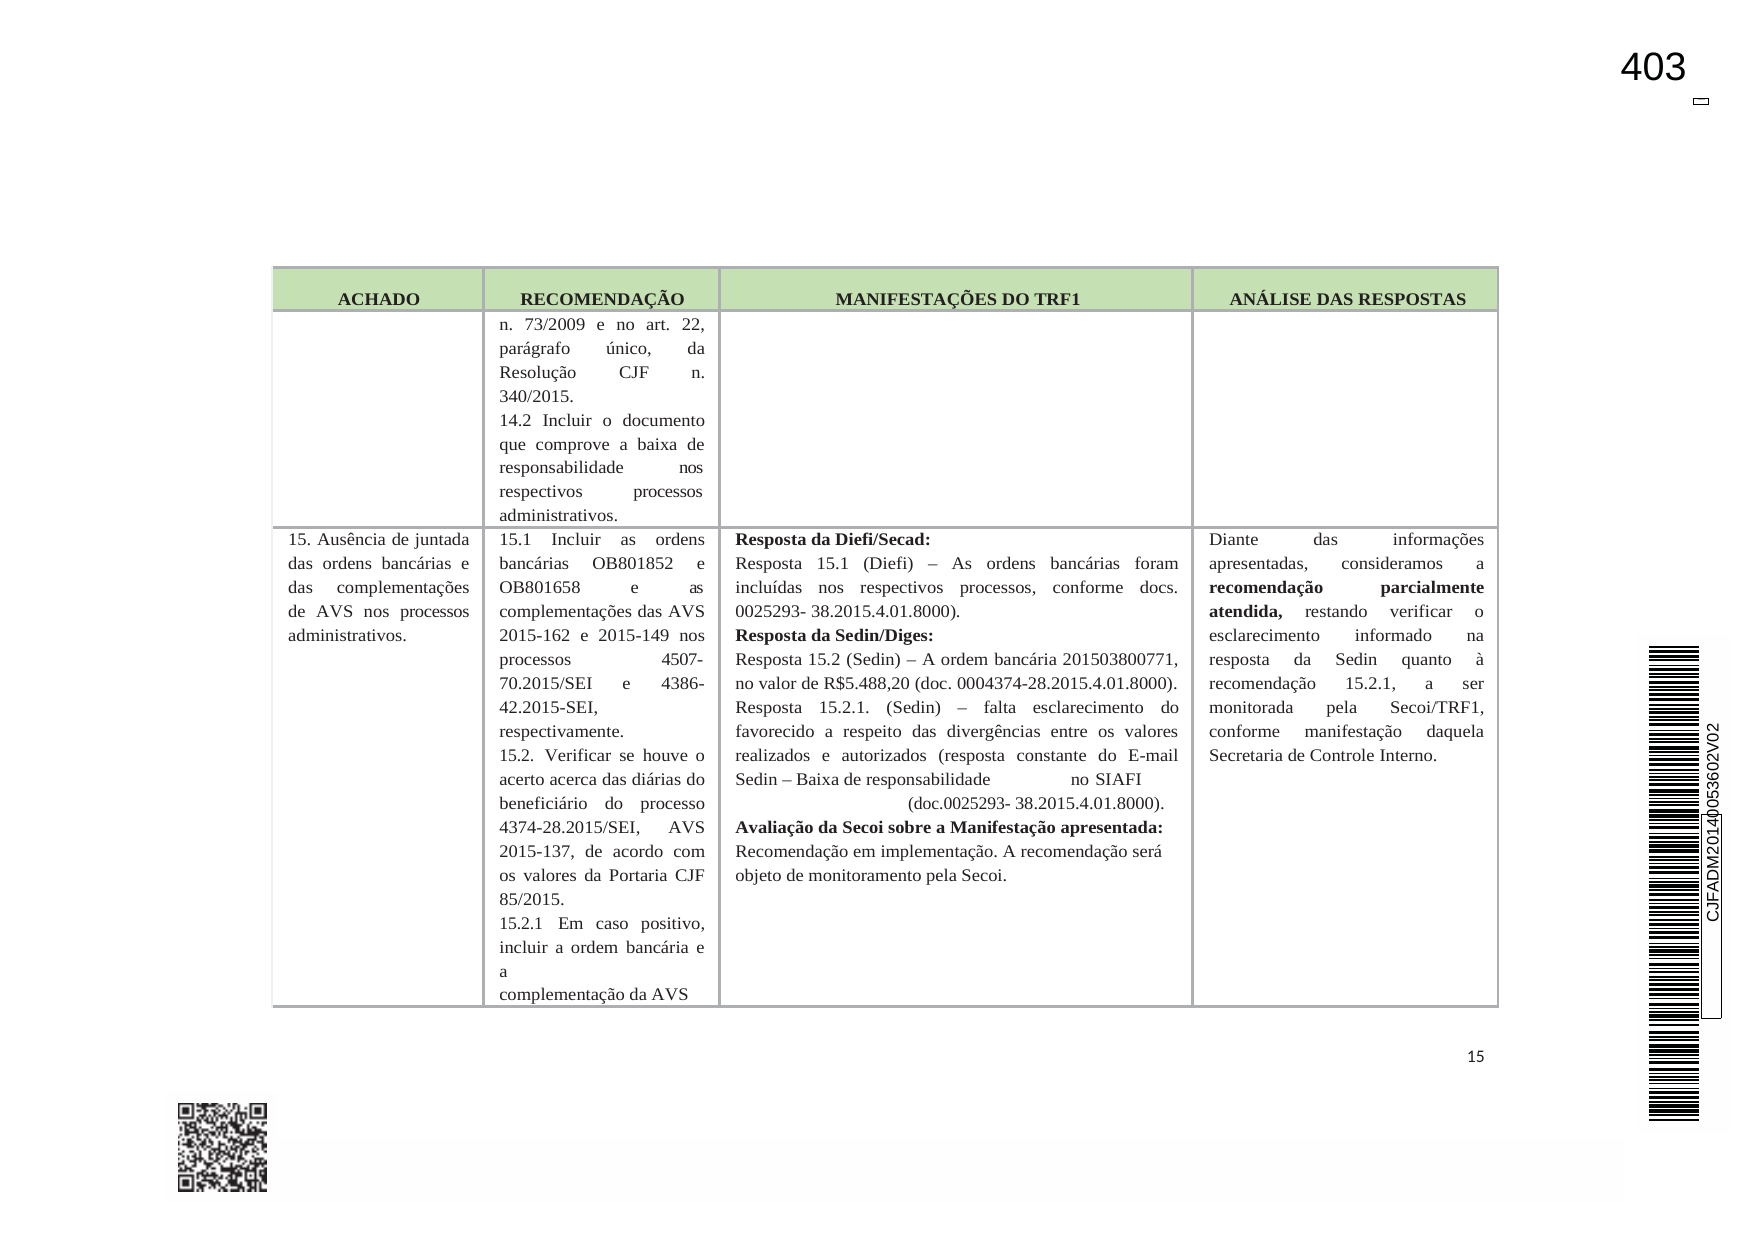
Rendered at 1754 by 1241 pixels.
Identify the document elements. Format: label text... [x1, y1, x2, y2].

table_cell Resposta da Diefi/Secad: Resposta 15.1 (Diefi) – As ordens bancárias foram incluídas nos respectivos processos, conforme docs. 0025293- 38.2015.4.01.8000). Resposta da Sedin/Diges: Resposta 15.2 (Sedin) – A ordem bancária 201503800771, no valor de R$5.488,20 (doc. 0004374-28.2015.4.01.8000). Resposta 15.2.1. (Sedin) – falta esclarecimento do favorecido a respeito das divergências entre os valores realizados e autorizados (resposta constante do E-mail Sedin – Baixa de responsabilidade no SIAFI (doc.0025293- 38.2015.4.01.8000). Avaliação da Secoi sobre a Manifestação apresentada: Recomendação em implementação. A recomendação será objeto de monitoramento pela Secoi. [721, 529, 1191, 1005]
table_header ACHADO [273, 269, 482, 309]
table_cell 15.1 Incluir as ordens bancárias OB801852 e OB801658 e as complementações das AVS 2015-162 e 2015-149 nos processos 4507- 70.2015/SEI e 4386- 42.2015-SEI, respectivamente. Verificar se houve o acerto acerca das diárias do beneficiário do processo 4374-28.2015/SEI, AVS 2015-137, de acordo com os valores da Portaria CJF 85/2015. Em caso positivo, incluir a ordem bancária e a complementação da AVS [485, 529, 718, 1005]
picture [178, 1103, 267, 1192]
table_header RECOMENDAÇÃO [485, 269, 718, 309]
table_cell Diante das informações apresentadas, consideramos a recomendação parcialmente atendida, restando verificar o esclarecimento informado na resposta da Sedin quanto à recomendação 15.2.1, a ser monitorada pela Secoi/TRF1, conforme manifestação daquela Secretaria de Controle Interno. [1194, 529, 1497, 1005]
table_cell [273, 312, 482, 526]
text 15 [0, 1045, 1484, 1066]
table_cell [721, 312, 1191, 526]
table_header ANÁLISE DAS RESPOSTAS [1194, 269, 1497, 309]
table_cell [1194, 312, 1497, 526]
table_header MANIFESTAÇÕES DO TRF1 [721, 269, 1191, 309]
table_cell 15. Ausência de juntada das ordens bancárias e das complementações de AVS nos processos administrativos. [273, 529, 482, 1005]
table_cell n. 73/2009 e no art. 22, parágrafo único, da Resolução CJF n. 340/2015. 14.2 Incluir o documento que comprove a baixa de responsabilidade nos respectivos processos administrativos. [485, 312, 718, 526]
